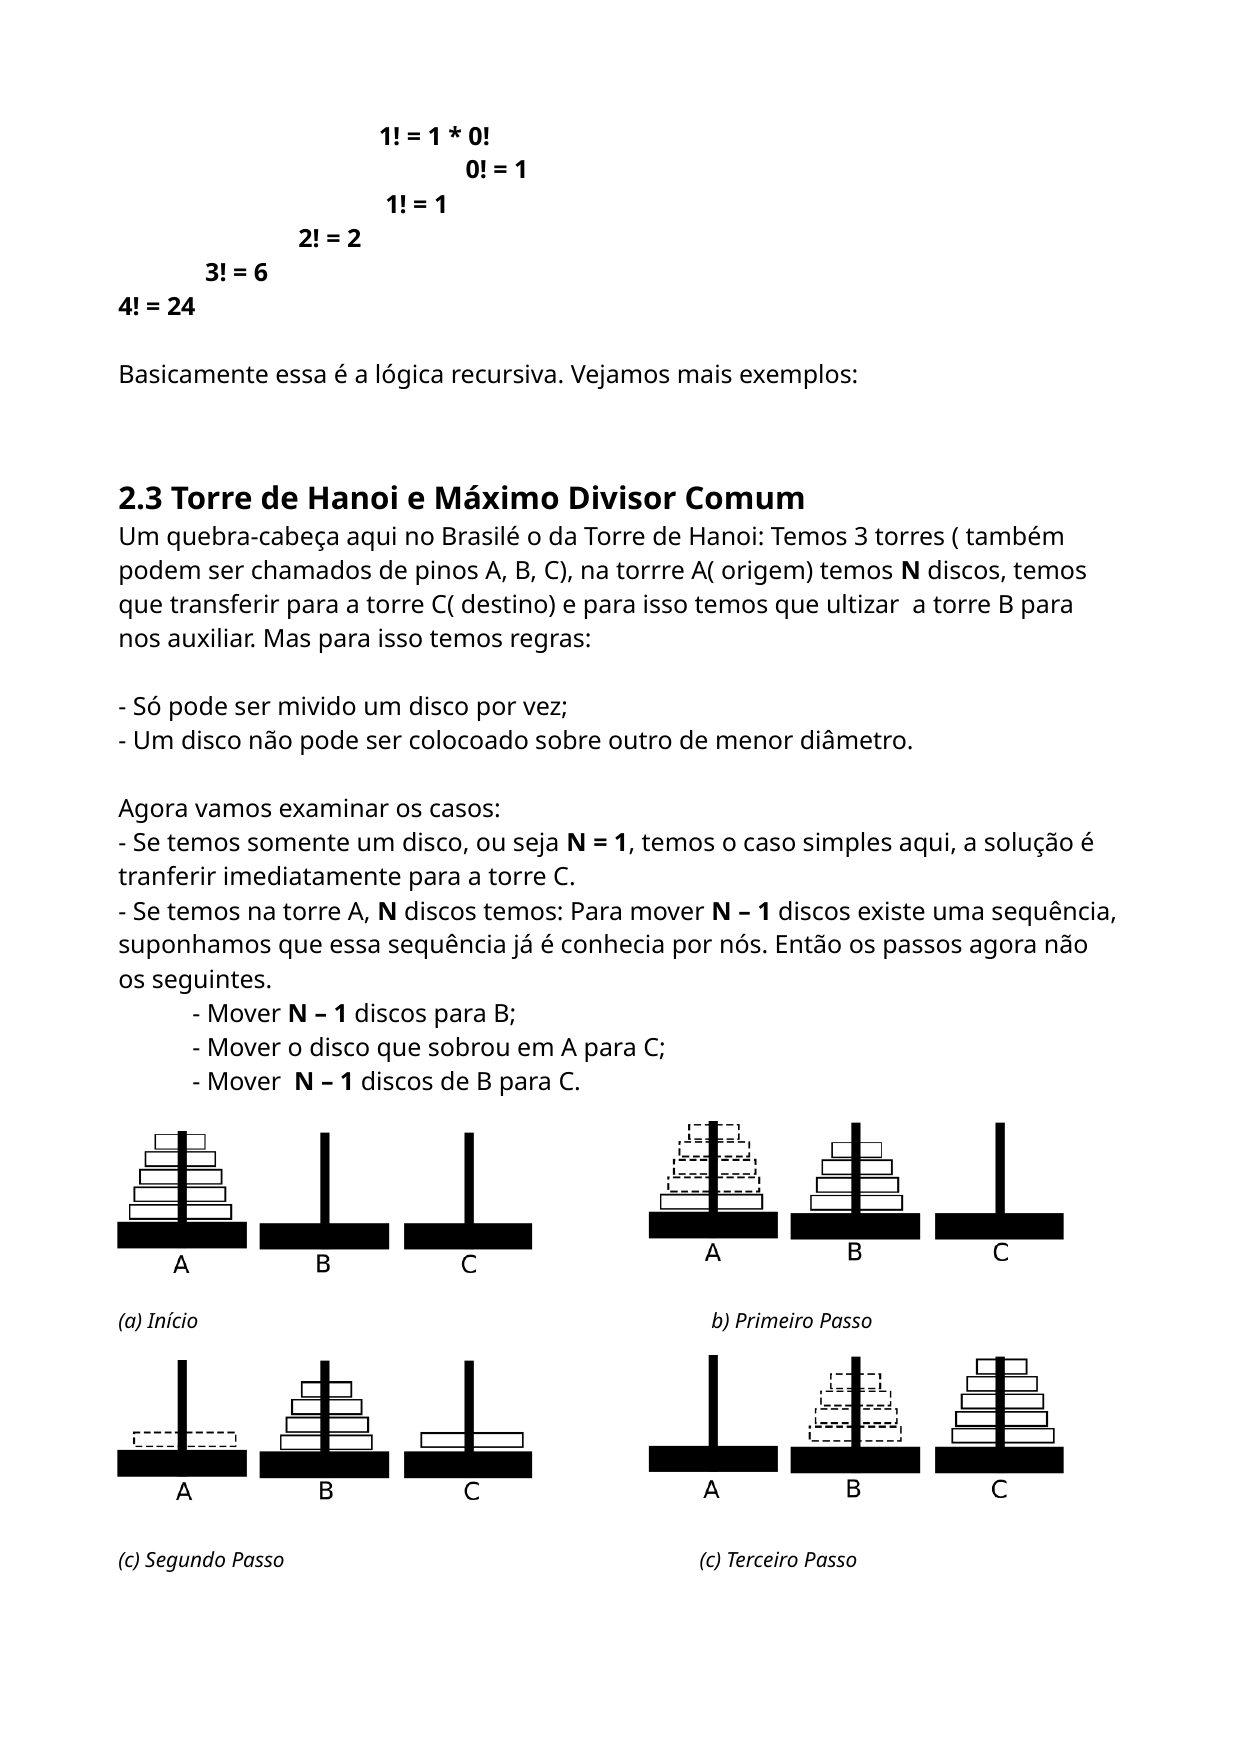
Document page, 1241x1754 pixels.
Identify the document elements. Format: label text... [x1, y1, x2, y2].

picture [117, 1360, 533, 1500]
text 0! = 1 [118, 152, 1122, 186]
text - Mover o disco que sobrou em A para C; [118, 1029, 1122, 1063]
text 1! = 1 [118, 186, 1122, 220]
text - Mover N – 1 discos para B; [118, 995, 1122, 1029]
text - Um disco não pode ser colocoado sobre outro de menor diâmetro. [118, 723, 1122, 757]
text 1! = 1 * 0! [118, 118, 1122, 152]
text Agora vamos examinar os casos: [118, 791, 1122, 825]
picture [648, 1121, 1064, 1261]
text - Se temos somente um disco, ou seja N = 1, temos o caso simples aqui, a solução é tranferir imediatamente para a torre C. [118, 825, 1122, 893]
text 4! = 24 [118, 288, 1122, 322]
text - Mover N – 1 discos de B para C. [118, 1063, 1122, 1097]
text (a) Início b) Primeiro Passo [118, 1302, 1122, 1336]
text 3! = 6 [118, 254, 1122, 288]
text Um quebra-cabeça aqui no Brasilé o da Torre de Hanoi: Temos 3 torres ( também podem ser chamados de pinos A, B, C), na torrre A( origem) temos N discos, temos que transferir para a torre C( destino) e para isso temos que ultizar a torre B para nos auxiliar. Mas para isso temos regras: [118, 518, 1122, 655]
text - Se temos na torre A, N discos temos: Para mover N – 1 discos existe uma sequência, suponhamos que essa sequência já é conhecia por nós. Então os passos agora não os seguintes. [118, 893, 1122, 995]
text (c) Segundo Passo (c) Terceiro Passo [118, 1540, 1122, 1574]
text 2! = 2 [118, 220, 1122, 254]
text 2.3 Torre de Hanoi e Máximo Divisor Comum [118, 476, 1122, 518]
text Basicamente essa é a lógica recursiva. Vejamos mais exemplos: [118, 357, 1122, 391]
picture [648, 1355, 1064, 1498]
text - Só pode ser mivido um disco por vez; [118, 689, 1122, 723]
picture [117, 1131, 533, 1273]
